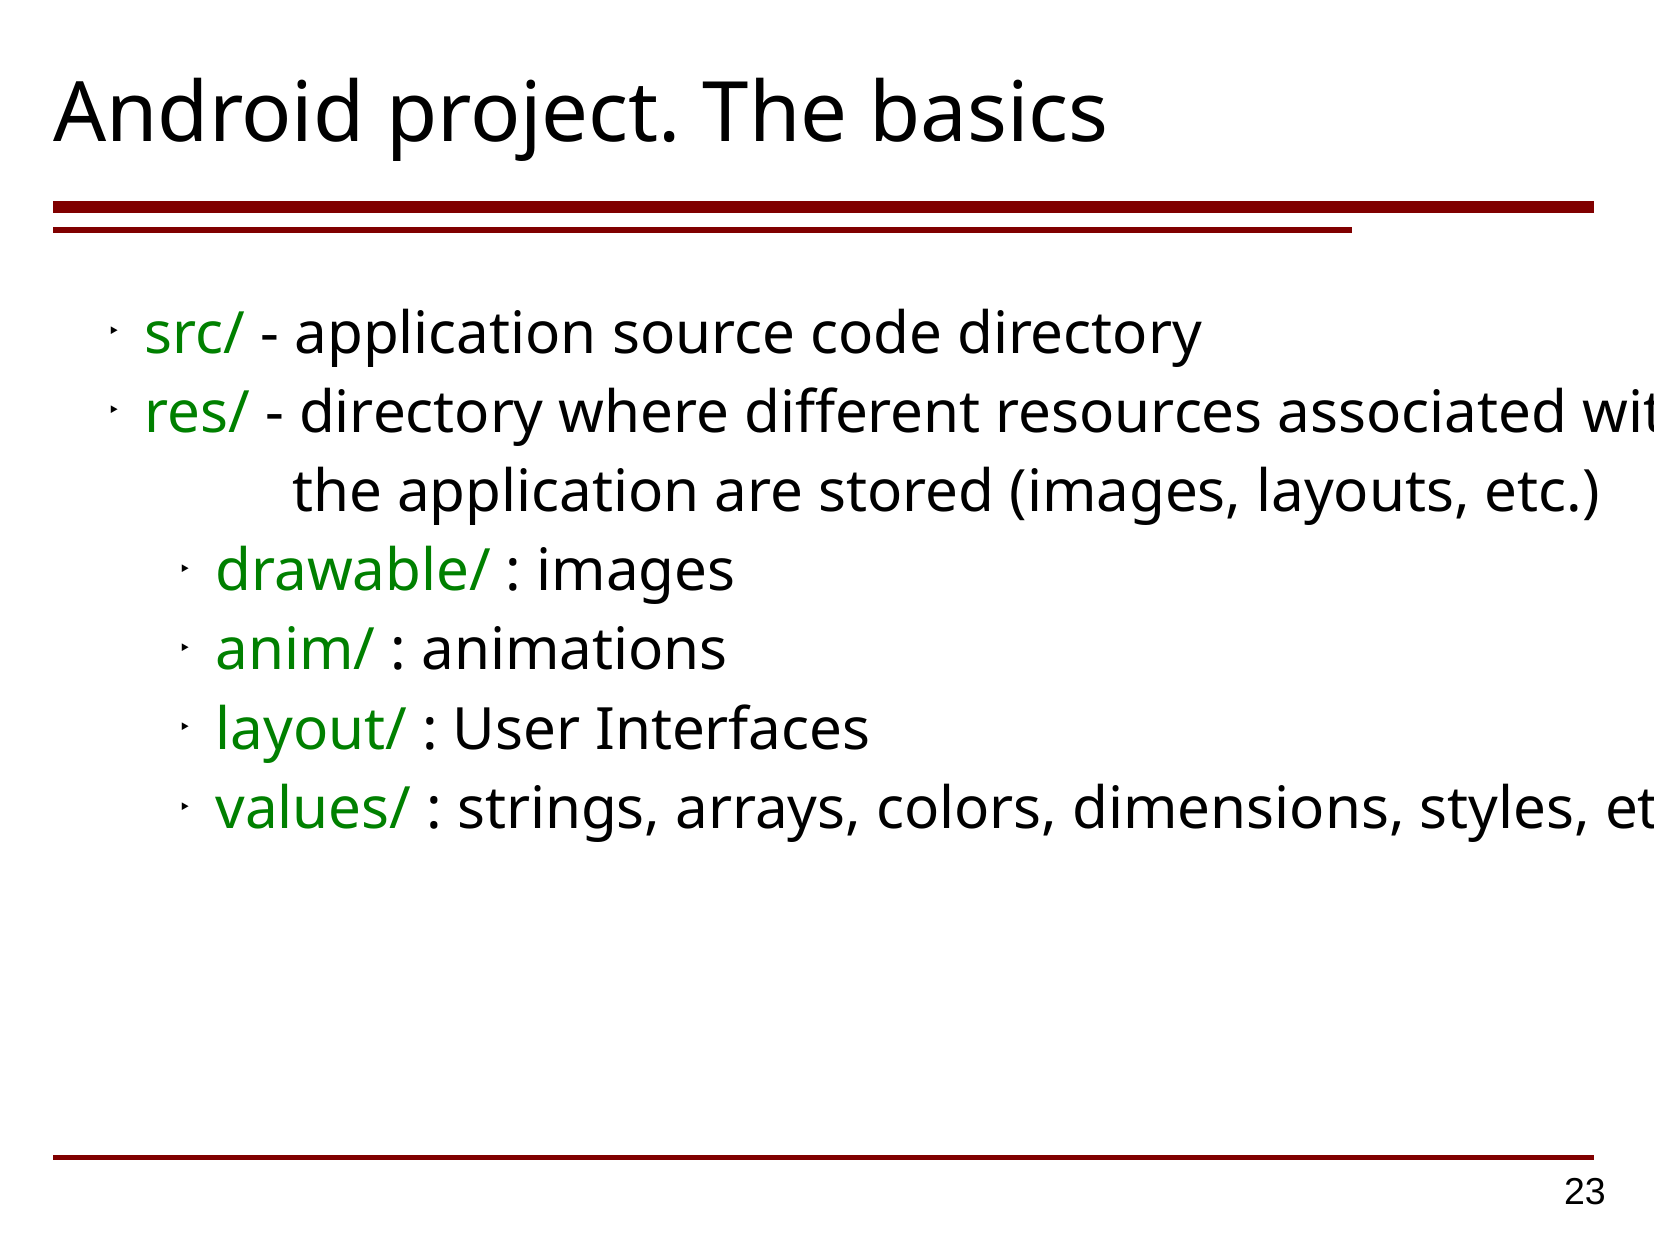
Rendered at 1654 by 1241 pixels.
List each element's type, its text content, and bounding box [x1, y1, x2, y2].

subtitle Android project. The basics [53, 48, 1542, 172]
text_box src/ - application source code directory res/ - directory where different resources associated with the application are stored (images, layouts, etc.) drawable/ : images anim/ : animations layout/ : User Interfaces values/ : strings, arrays, colors, dimensions, styles, etc. [59, 283, 1654, 845]
text_box [35, 1163, 1654, 1221]
